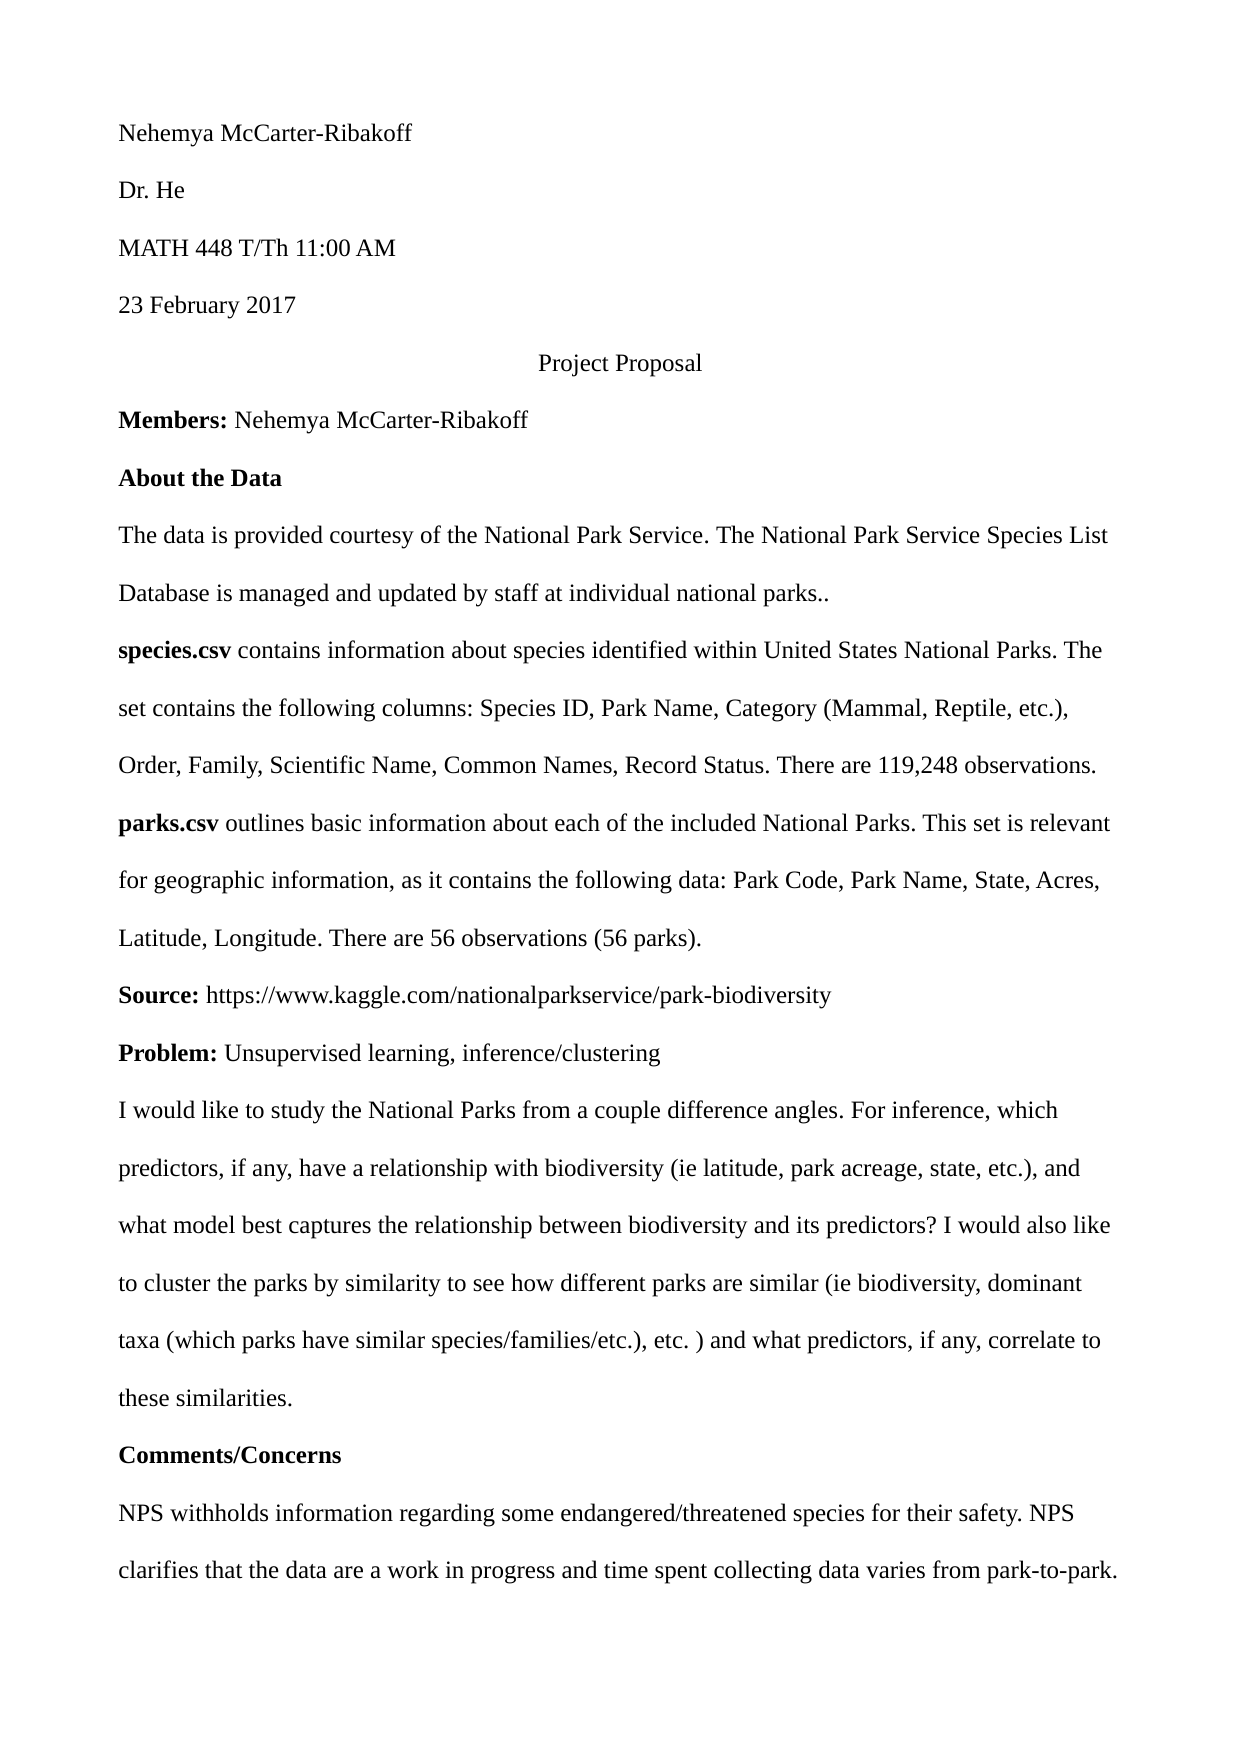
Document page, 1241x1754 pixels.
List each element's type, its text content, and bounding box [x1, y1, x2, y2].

text Dr. He [118, 176, 1122, 204]
text The data is provided courtesy of the National Park Service. The National Park Service Species List Database is managed and updated by staff at individual national parks.. [118, 521, 1122, 607]
text Comments/Concerns [118, 1441, 1122, 1469]
text I would like to study the National Parks from a couple difference angles. For inference, which predictors, if any, have a relationship with biodiversity (ie latitude, park acreage, state, etc.), and what model best captures the relationship between biodiversity and its predictors? I would also like to cluster the parks by similarity to see how different parks are similar (ie biodiversity, dominant taxa (which parks have similar species/families/etc.), etc. ) and what predictors, if any, correlate to these similarities. [118, 1096, 1122, 1412]
text Members: Nehemya McCarter-Ribakoff [118, 406, 1122, 434]
text species.csv contains information about species identified within United States National Parks. The set contains the following columns: Species ID, Park Name, Category (Mammal, Reptile, etc.), Order, Family, Scientific Name, Common Names, Record Status. There are 119,248 observations. [118, 636, 1122, 779]
text Project Proposal [118, 348, 1122, 377]
text Source: https://www.kaggle.com/nationalparkservice/park-biodiversity [118, 981, 1122, 1009]
text Problem: Unsupervised learning, inference/clustering [118, 1038, 1122, 1067]
text 23 February 2017 [118, 291, 1122, 319]
text MATH 448 T/Th 11:00 AM [118, 233, 1122, 262]
text NPS withholds information regarding some endangered/threatened species for their safety. NPS clarifies that the data are a work in progress and time spent collecting data varies from park-to-park. [118, 1498, 1122, 1584]
text parks.csv outlines basic information about each of the included National Parks. This set is relevant for geographic information, as it contains the following data: Park Code, Park Name, State, Acres, Latitude, Longitude. There are 56 observations (56 parks). [118, 808, 1122, 952]
text Nehemya McCarter-Ribakoff [118, 118, 1122, 147]
text About the Data [118, 463, 1122, 492]
